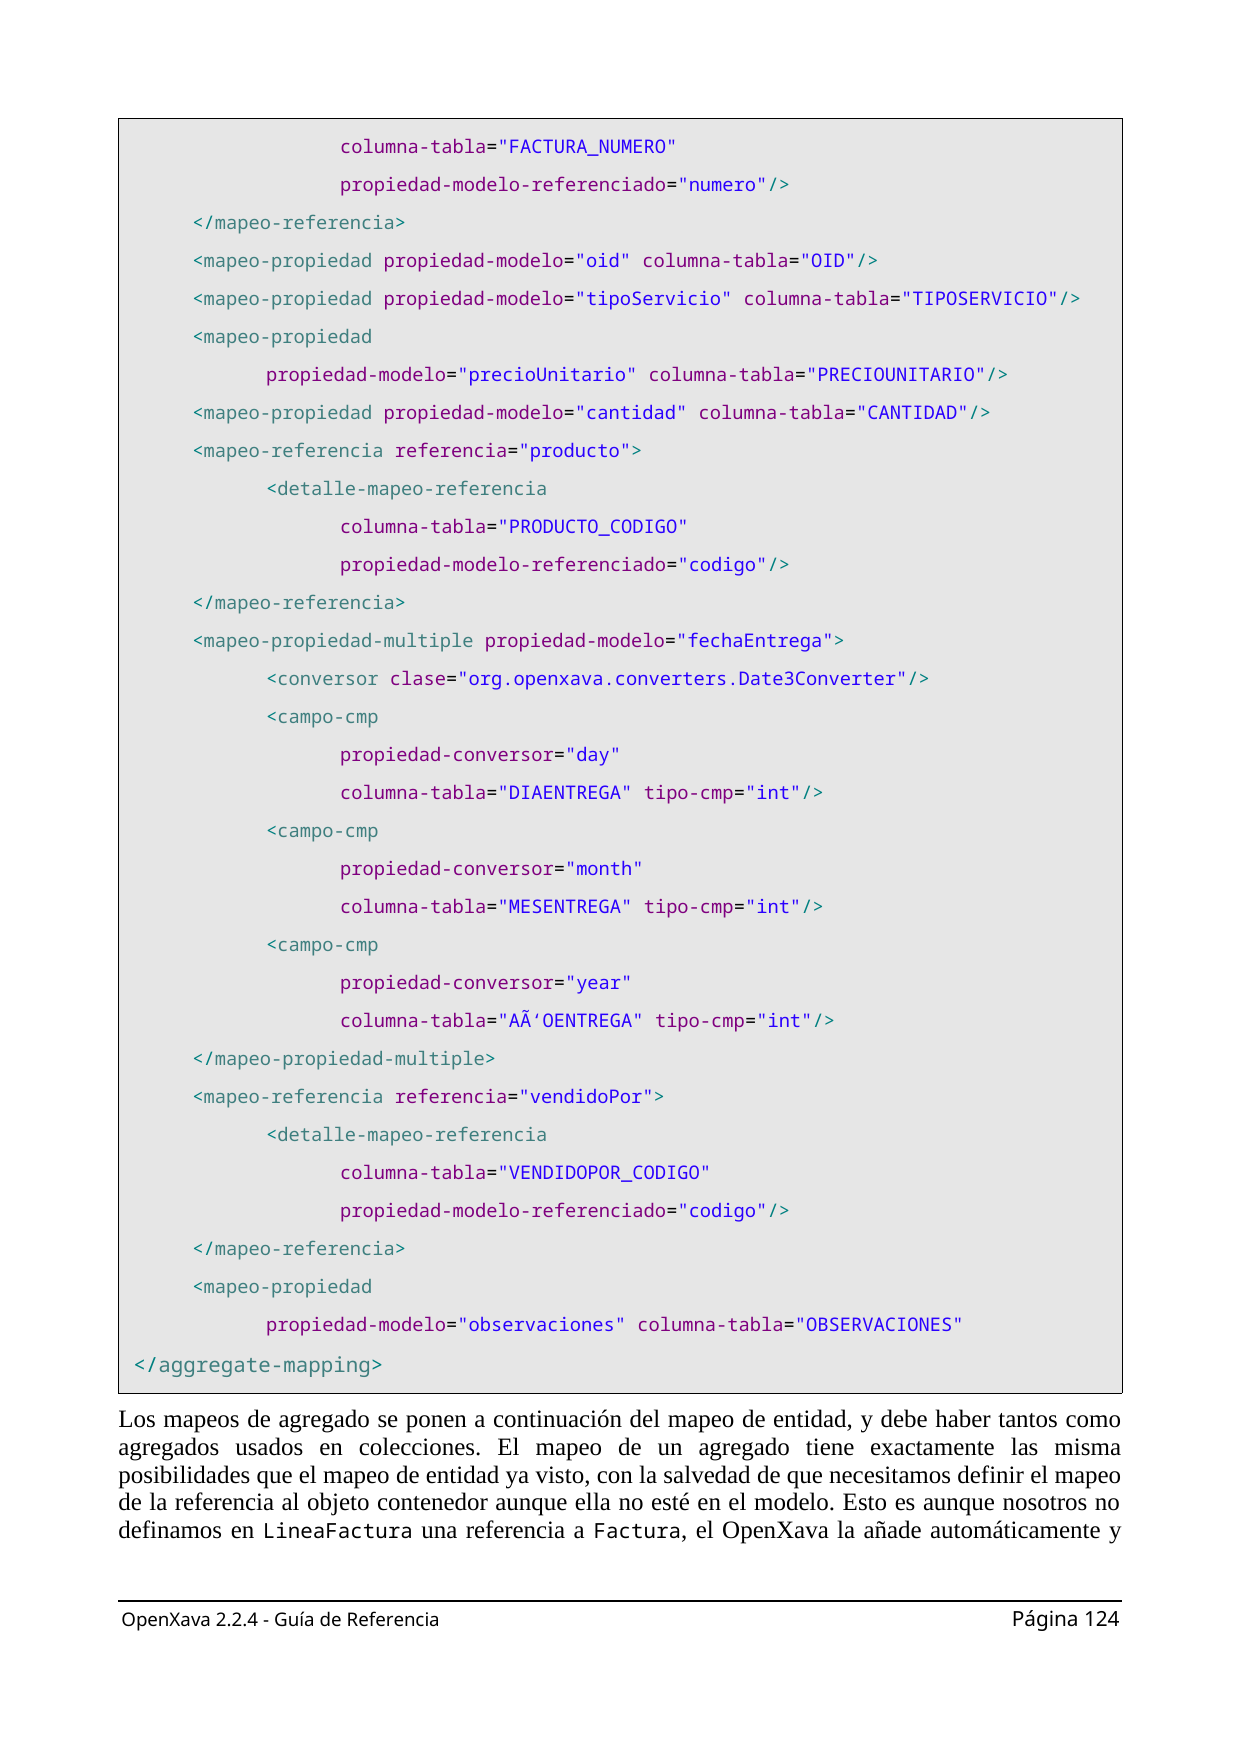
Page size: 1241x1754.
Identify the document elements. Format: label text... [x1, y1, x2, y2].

text <mapeo-referencia referencia="producto"> [119, 422, 1122, 460]
text <mapeo-propiedad-multiple propiedad-modelo="fechaEntrega"> [119, 612, 1122, 650]
text <conversor clase="org.openxava.converters.Date3Converter"/> [119, 650, 1122, 688]
text propiedad-modelo="observaciones" columna-tabla="OBSERVACIONES" [119, 1297, 1122, 1335]
text <campo-cmp [119, 688, 1122, 726]
text <mapeo-propiedad [119, 308, 1122, 346]
text propiedad-modelo-referenciado="codigo"/> [119, 536, 1122, 574]
text propiedad-modelo-referenciado="codigo"/> [119, 1183, 1122, 1221]
text <mapeo-propiedad propiedad-modelo="cantidad" columna-tabla="CANTIDAD"/> [119, 384, 1122, 422]
text <campo-cmp [119, 802, 1122, 841]
text </aggregate-mapping> [119, 1335, 1122, 1393]
text <detalle-mapeo-referencia [119, 460, 1122, 498]
text <detalle-mapeo-referencia [119, 1107, 1122, 1145]
text propiedad-modelo="precioUnitario" columna-tabla="PRECIOUNITARIO"/> [119, 346, 1122, 384]
text columna-tabla="PRODUCTO_CODIGO" [119, 498, 1122, 536]
text <mapeo-referencia referencia="vendidoPor"> [119, 1069, 1122, 1107]
text propiedad-conversor="year" [119, 954, 1122, 993]
text <mapeo-propiedad propiedad-modelo="oid" columna-tabla="OID"/> [119, 232, 1122, 270]
text </mapeo-referencia> [119, 194, 1122, 232]
text columna-tabla="VENDIDOPOR_CODIGO" [119, 1145, 1122, 1183]
text </mapeo-referencia> [119, 1221, 1122, 1259]
text </mapeo-propiedad-multiple> [119, 1031, 1122, 1069]
text <mapeo-propiedad [119, 1259, 1122, 1297]
text Los mapeos de agregado se ponen a continuación del mapeo de entidad, y debe haber tantos como agregados usados en colecciones. El mapeo de un agregado tiene exactamente las misma posibilidades que el mapeo de entidad ya visto, con la salvedad de que necesitamos definir el mapeo de la referencia al objeto contenedor aunque ella no esté en el modelo. Esto es aunque nosotros no definamos en LineaFactura una referencia a Factura, el OpenXava la añade automáticamente y [118, 1405, 1122, 1544]
text </mapeo-referencia> [119, 574, 1122, 612]
text propiedad-conversor="day" [119, 726, 1122, 764]
text columna-tabla="AÃ‘OENTREGA" tipo-cmp="int"/> [119, 993, 1122, 1031]
text propiedad-conversor="month" [119, 841, 1122, 878]
text columna-tabla="DIAENTREGA" tipo-cmp="int"/> [119, 764, 1122, 802]
text <mapeo-propiedad propiedad-modelo="tipoServicio" columna-tabla="TIPOSERVICIO"/> [119, 270, 1122, 308]
text columna-tabla="MESENTREGA" tipo-cmp="int"/> [119, 878, 1122, 917]
text propiedad-modelo-referenciado="numero"/> [119, 156, 1122, 194]
text columna-tabla="FACTURA_NUMERO" [119, 119, 1122, 156]
text <campo-cmp [119, 917, 1122, 954]
